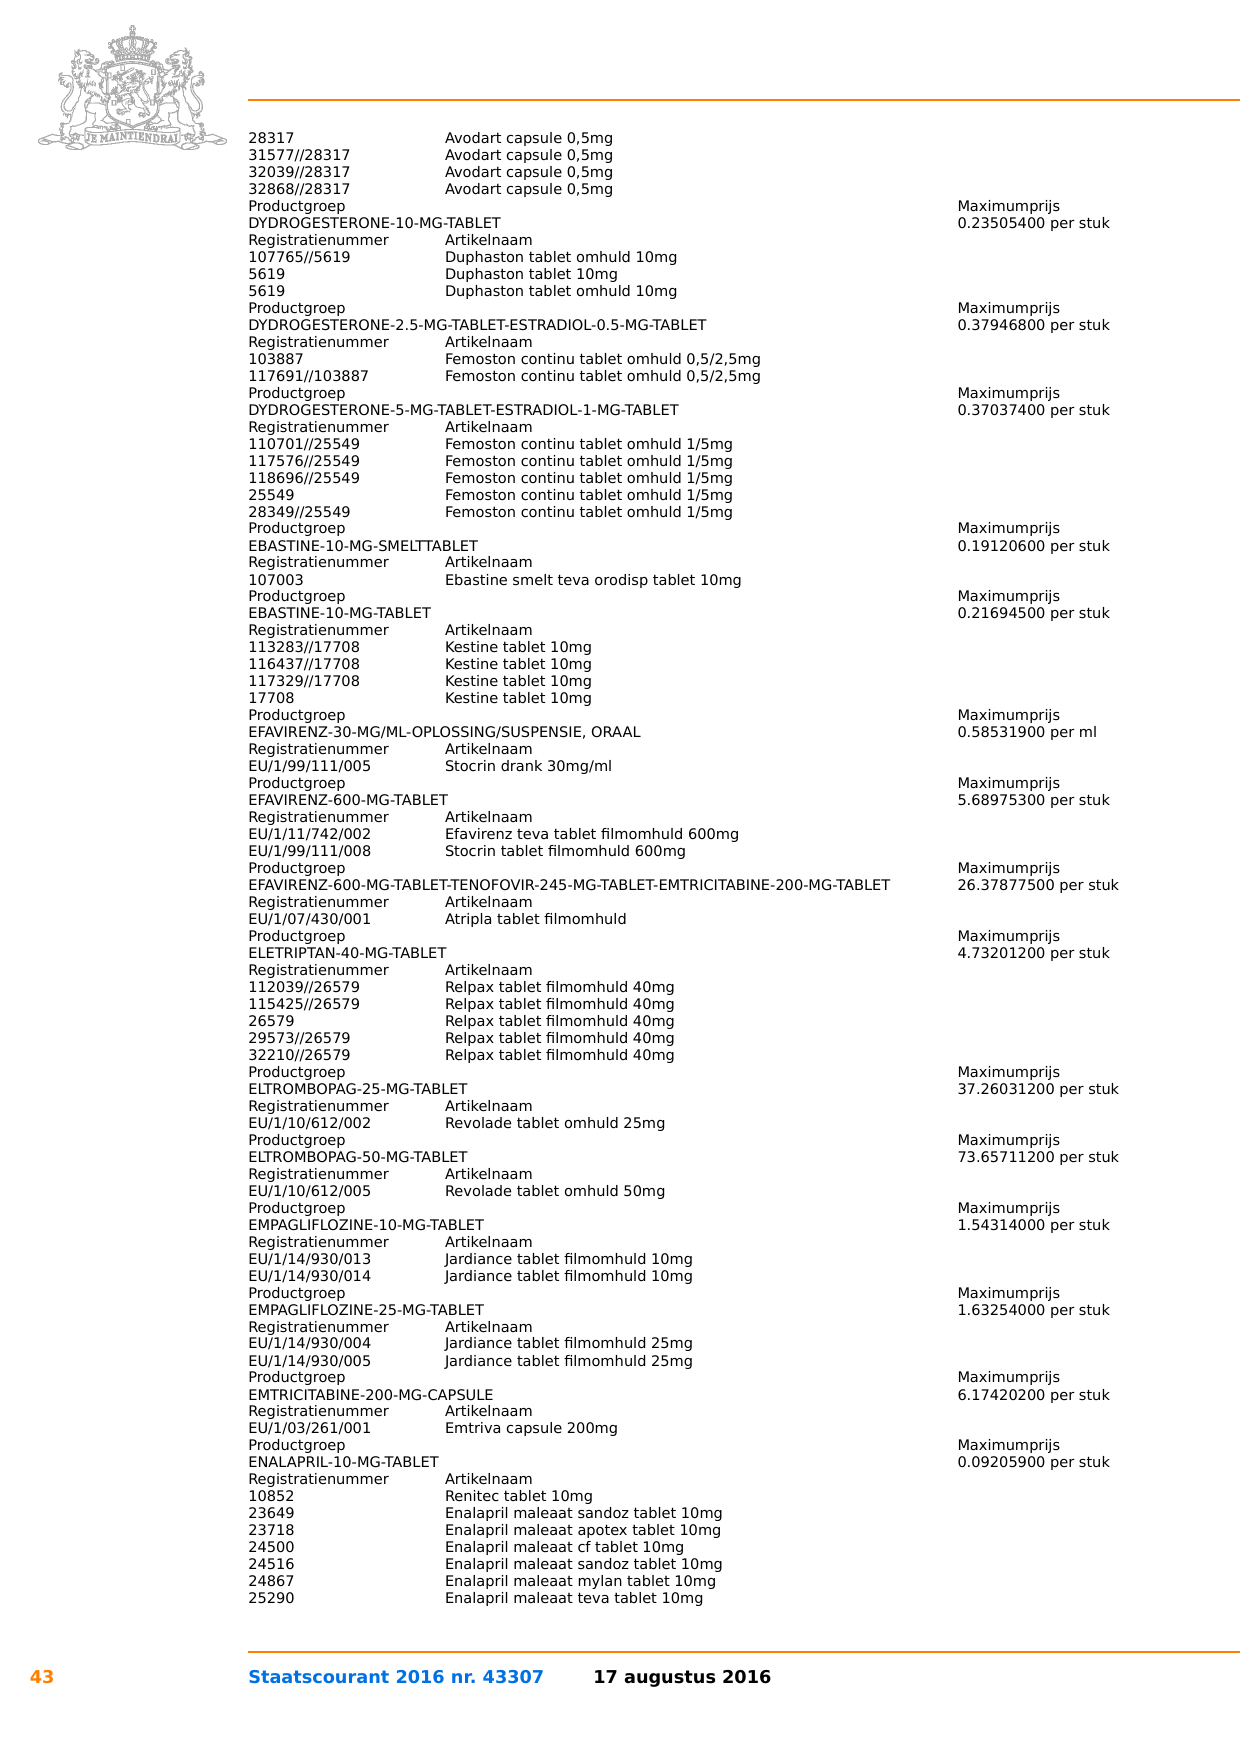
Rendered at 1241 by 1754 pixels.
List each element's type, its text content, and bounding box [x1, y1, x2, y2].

table_cell Registratienummer [248, 1319, 439, 1335]
table_cell [951, 1590, 1163, 1607]
table_cell Artikelnaam [439, 1471, 951, 1488]
table_cell Productgroep [248, 1200, 439, 1217]
table_cell [439, 860, 951, 877]
table_cell [439, 385, 951, 402]
table_cell Artikelnaam [439, 554, 951, 571]
table_cell Maximumprijs [951, 707, 1163, 724]
table_cell Maximumprijs [951, 1200, 1163, 1217]
table_cell [951, 436, 1163, 452]
table_cell EU/1/99/111/005 [248, 758, 439, 775]
table_cell Registratienummer [248, 809, 439, 826]
table_cell [951, 1013, 1163, 1030]
table_cell [951, 1335, 1163, 1352]
table_cell 116437//17708 [248, 656, 439, 673]
table_cell 5619 [248, 266, 439, 283]
table_cell Registratienummer [248, 1471, 439, 1488]
table_cell 117329//17708 [248, 673, 439, 690]
table_cell Registratienummer [248, 741, 439, 758]
table_cell EU/1/14/930/013 [248, 1251, 439, 1267]
table_cell [951, 1573, 1163, 1590]
table_cell EBASTINE-10-MG-TABLET [248, 605, 951, 622]
table_cell Femoston continu tablet omhuld 0,5/2,5mg [439, 368, 951, 384]
table_cell 110701//25549 [248, 436, 439, 452]
table_cell Duphaston tablet omhuld 10mg [439, 283, 951, 300]
table_cell [951, 130, 1163, 147]
table_cell Productgroep [248, 860, 439, 877]
table_cell [951, 1471, 1163, 1488]
table_cell Enalapril maleaat apotex tablet 10mg [439, 1522, 951, 1539]
table_cell [951, 1319, 1163, 1335]
table_cell [951, 996, 1163, 1013]
table_cell EU/1/03/261/001 [248, 1420, 439, 1437]
table_cell DYDROGESTERONE-10-MG-TABLET [248, 215, 951, 232]
table_cell Productgroep [248, 1285, 439, 1301]
table_cell Femoston continu tablet omhuld 0,5/2,5mg [439, 351, 951, 368]
table_cell Kestine tablet 10mg [439, 639, 951, 656]
table_cell 117691//103887 [248, 368, 439, 384]
table_cell Enalapril maleaat cf tablet 10mg [439, 1539, 951, 1556]
table_cell Artikelnaam [439, 741, 951, 758]
table_cell Revolade tablet omhuld 50mg [439, 1183, 951, 1199]
table_cell [439, 300, 951, 317]
table_cell 25290 [248, 1590, 439, 1607]
table_cell Femoston continu tablet omhuld 1/5mg [439, 470, 951, 486]
table_cell [951, 673, 1163, 690]
table_cell EU/1/10/612/002 [248, 1115, 439, 1132]
table_cell Artikelnaam [439, 1098, 951, 1115]
table_cell Productgroep [248, 520, 439, 537]
table_cell Relpax tablet filmomhuld 40mg [439, 1047, 951, 1064]
table_cell Avodart capsule 0,5mg [439, 164, 951, 181]
table_cell 107003 [248, 571, 439, 588]
table_cell 113283//17708 [248, 639, 439, 656]
table_cell Productgroep [248, 928, 439, 945]
table_cell [951, 1488, 1163, 1505]
table_cell 107765//5619 [248, 249, 439, 266]
table_cell Maximumprijs [951, 385, 1163, 402]
table_cell Productgroep [248, 1369, 439, 1386]
table_cell Registratienummer [248, 1098, 439, 1115]
table_cell 0.58531900 per ml [951, 724, 1163, 741]
table_cell Maximumprijs [951, 520, 1163, 537]
table_cell Relpax tablet filmomhuld 40mg [439, 1030, 951, 1047]
table_cell Productgroep [248, 1064, 439, 1081]
table_cell [951, 826, 1163, 843]
table_cell 23718 [248, 1522, 439, 1539]
table_cell 23649 [248, 1505, 439, 1522]
table_cell Registratienummer [248, 894, 439, 911]
table_cell Jardiance tablet filmomhuld 10mg [439, 1268, 951, 1284]
table_cell [439, 707, 951, 724]
table_cell [951, 1098, 1163, 1115]
table_cell Registratienummer [248, 1234, 439, 1251]
table_cell 5.68975300 per stuk [951, 792, 1163, 809]
table_cell 0.21694500 per stuk [951, 605, 1163, 622]
table_cell Enalapril maleaat sandoz tablet 10mg [439, 1505, 951, 1522]
table_cell [439, 588, 951, 605]
table_cell Artikelnaam [439, 1166, 951, 1183]
table_cell Jardiance tablet filmomhuld 25mg [439, 1335, 951, 1352]
table_cell Maximumprijs [951, 928, 1163, 945]
table_cell Maximumprijs [951, 198, 1163, 215]
table_cell [951, 758, 1163, 775]
table_cell Stocrin tablet filmomhuld 600mg [439, 843, 951, 860]
table_cell Relpax tablet filmomhuld 40mg [439, 1013, 951, 1030]
table_cell 5619 [248, 283, 439, 300]
table_cell [439, 1285, 951, 1301]
table_cell [439, 928, 951, 945]
table_cell Enalapril maleaat sandoz tablet 10mg [439, 1556, 951, 1573]
table_cell [439, 775, 951, 792]
table_cell ELTROMBOPAG-50-MG-TABLET [248, 1149, 951, 1166]
table_cell [951, 1166, 1163, 1183]
table_cell [951, 1234, 1163, 1251]
table_cell 32039//28317 [248, 164, 439, 181]
table_cell [951, 554, 1163, 571]
table_cell 28349//25549 [248, 504, 439, 520]
table_cell Kestine tablet 10mg [439, 690, 951, 707]
table_cell EMTRICITABINE-200-MG-CAPSULE [248, 1386, 951, 1403]
table_cell EFAVIRENZ-600-MG-TABLET-TENOFOVIR-245-MG-TABLET-EMTRICITABINE-200-MG-TABLET [248, 877, 951, 894]
table_cell [439, 1437, 951, 1454]
table_cell [439, 198, 951, 215]
table_cell 103887 [248, 351, 439, 368]
table_cell Artikelnaam [439, 962, 951, 979]
table_cell Maximumprijs [951, 1369, 1163, 1386]
table_cell EU/1/11/742/002 [248, 826, 439, 843]
table_cell Registratienummer [248, 1403, 439, 1420]
table_cell [439, 1132, 951, 1149]
table_cell 0.37037400 per stuk [951, 402, 1163, 418]
table_cell [951, 249, 1163, 266]
table_cell Productgroep [248, 1132, 439, 1149]
table_cell Registratienummer [248, 1166, 439, 1183]
table_cell [951, 690, 1163, 707]
table_cell 73.65711200 per stuk [951, 1149, 1163, 1166]
table_cell 10852 [248, 1488, 439, 1505]
table_cell EFAVIRENZ-30-MG/ML-OPLOSSING/SUSPENSIE, ORAAL [248, 724, 951, 741]
table_cell EU/1/99/111/008 [248, 843, 439, 860]
table_cell Kestine tablet 10mg [439, 656, 951, 673]
table_cell [951, 351, 1163, 368]
table_cell [951, 1353, 1163, 1369]
table_cell [951, 962, 1163, 979]
table_cell [439, 1064, 951, 1081]
table_cell Productgroep [248, 707, 439, 724]
table_cell [951, 809, 1163, 826]
table_cell Maximumprijs [951, 860, 1163, 877]
table_cell Registratienummer [248, 962, 439, 979]
table_cell Ebastine smelt teva orodisp tablet 10mg [439, 571, 951, 588]
table_cell Avodart capsule 0,5mg [439, 130, 951, 147]
table_cell DYDROGESTERONE-2.5-MG-TABLET-ESTRADIOL-0.5-MG-TABLET [248, 317, 951, 334]
table_cell [951, 470, 1163, 486]
table_cell Productgroep [248, 300, 439, 317]
table_cell [951, 1047, 1163, 1064]
table_cell Artikelnaam [439, 419, 951, 436]
table_cell 17708 [248, 690, 439, 707]
table_cell Jardiance tablet filmomhuld 10mg [439, 1251, 951, 1267]
table_cell 29573//26579 [248, 1030, 439, 1047]
table_cell [951, 1539, 1163, 1556]
table_cell 4.73201200 per stuk [951, 945, 1163, 962]
table_cell 112039//26579 [248, 979, 439, 996]
table_cell [439, 520, 951, 537]
table_cell [951, 1403, 1163, 1420]
table_cell Artikelnaam [439, 334, 951, 351]
table_cell Femoston continu tablet omhuld 1/5mg [439, 436, 951, 452]
table_cell [951, 147, 1163, 164]
table_cell EMPAGLIFLOZINE-10-MG-TABLET [248, 1217, 951, 1233]
table_cell Renitec tablet 10mg [439, 1488, 951, 1505]
table_cell Productgroep [248, 775, 439, 792]
table_cell 6.17420200 per stuk [951, 1386, 1163, 1403]
table_cell Relpax tablet filmomhuld 40mg [439, 996, 951, 1013]
table_cell [951, 1420, 1163, 1437]
table_cell Artikelnaam [439, 894, 951, 911]
table_cell Registratienummer [248, 622, 439, 639]
table_cell Stocrin drank 30mg/ml [439, 758, 951, 775]
table_cell Registratienummer [248, 419, 439, 436]
table_cell 26579 [248, 1013, 439, 1030]
table_cell EMPAGLIFLOZINE-25-MG-TABLET [248, 1301, 951, 1318]
table_cell 31577//28317 [248, 147, 439, 164]
table_cell EU/1/14/930/005 [248, 1353, 439, 1369]
table_cell [951, 1183, 1163, 1199]
table_cell Productgroep [248, 385, 439, 402]
table_cell [951, 283, 1163, 300]
table_cell ENALAPRIL-10-MG-TABLET [248, 1454, 951, 1471]
table_cell 24867 [248, 1573, 439, 1590]
table_cell Duphaston tablet 10mg [439, 266, 951, 283]
table_cell Artikelnaam [439, 809, 951, 826]
table_cell [951, 741, 1163, 758]
table_cell Productgroep [248, 198, 439, 215]
table_cell [951, 1115, 1163, 1132]
table_cell 37.26031200 per stuk [951, 1081, 1163, 1098]
table_cell Emtriva capsule 200mg [439, 1420, 951, 1437]
table_cell EFAVIRENZ-600-MG-TABLET [248, 792, 951, 809]
table_cell Efavirenz teva tablet filmomhuld 600mg [439, 826, 951, 843]
table_cell 117576//25549 [248, 453, 439, 469]
table_cell 1.63254000 per stuk [951, 1301, 1163, 1318]
table_cell EU/1/14/930/004 [248, 1335, 439, 1352]
table_cell ELTROMBOPAG-25-MG-TABLET [248, 1081, 951, 1098]
table_cell 0.37946800 per stuk [951, 317, 1163, 334]
table_cell Jardiance tablet filmomhuld 25mg [439, 1353, 951, 1369]
table_cell [439, 1369, 951, 1386]
table_cell 0.19120600 per stuk [951, 538, 1163, 554]
table_cell Atripla tablet filmomhuld [439, 911, 951, 928]
table_cell Revolade tablet omhuld 25mg [439, 1115, 951, 1132]
table_cell Enalapril maleaat teva tablet 10mg [439, 1590, 951, 1607]
table_cell [951, 1556, 1163, 1573]
table_cell [951, 334, 1163, 351]
table_cell [951, 1505, 1163, 1522]
table_cell Productgroep [248, 588, 439, 605]
table_cell [951, 1522, 1163, 1539]
table_cell Duphaston tablet omhuld 10mg [439, 249, 951, 266]
table_cell Femoston continu tablet omhuld 1/5mg [439, 504, 951, 520]
table_cell Artikelnaam [439, 622, 951, 639]
table_cell [951, 571, 1163, 588]
table_cell [951, 894, 1163, 911]
table_cell Registratienummer [248, 232, 439, 249]
table_cell Artikelnaam [439, 1234, 951, 1251]
table_cell 28317 [248, 130, 439, 147]
table_cell [951, 181, 1163, 198]
table_cell 32868//28317 [248, 181, 439, 198]
table_cell EBASTINE-10-MG-SMELTTABLET [248, 538, 951, 554]
table_cell 24500 [248, 1539, 439, 1556]
table_cell Avodart capsule 0,5mg [439, 181, 951, 198]
table_cell [951, 1268, 1163, 1284]
table_cell Maximumprijs [951, 1437, 1163, 1454]
table_cell Maximumprijs [951, 775, 1163, 792]
table_cell Relpax tablet filmomhuld 40mg [439, 979, 951, 996]
table_cell Maximumprijs [951, 1064, 1163, 1081]
table_cell 26.37877500 per stuk [951, 877, 1163, 894]
table_cell DYDROGESTERONE-5-MG-TABLET-ESTRADIOL-1-MG-TABLET [248, 402, 951, 418]
table_cell [951, 232, 1163, 249]
table_cell 118696//25549 [248, 470, 439, 486]
table_cell EU/1/10/612/005 [248, 1183, 439, 1199]
table_cell Femoston continu tablet omhuld 1/5mg [439, 486, 951, 503]
table_cell EU/1/14/930/014 [248, 1268, 439, 1284]
table_cell Registratienummer [248, 334, 439, 351]
table_cell Maximumprijs [951, 300, 1163, 317]
table_cell [951, 419, 1163, 436]
table_cell EU/1/07/430/001 [248, 911, 439, 928]
table_cell 1.54314000 per stuk [951, 1217, 1163, 1233]
table_cell [951, 453, 1163, 469]
table_cell Femoston continu tablet omhuld 1/5mg [439, 453, 951, 469]
table_cell Artikelnaam [439, 1403, 951, 1420]
table_cell Productgroep [248, 1437, 439, 1454]
table_cell [951, 266, 1163, 283]
table_cell [951, 164, 1163, 181]
table_cell Artikelnaam [439, 232, 951, 249]
table_cell Artikelnaam [439, 1319, 951, 1335]
table_cell [951, 639, 1163, 656]
table_cell Registratienummer [248, 554, 439, 571]
table_cell [951, 1030, 1163, 1047]
table_cell [951, 1251, 1163, 1267]
table_cell 115425//26579 [248, 996, 439, 1013]
picture [38, 25, 227, 150]
table_cell [951, 843, 1163, 860]
table_cell 0.23505400 per stuk [951, 215, 1163, 232]
table_cell [951, 504, 1163, 520]
table_cell Maximumprijs [951, 1285, 1163, 1301]
table_cell [951, 911, 1163, 928]
table_cell 32210//26579 [248, 1047, 439, 1064]
table_cell [951, 656, 1163, 673]
table_cell [439, 1200, 951, 1217]
table_cell Enalapril maleaat mylan tablet 10mg [439, 1573, 951, 1590]
table_cell [951, 368, 1163, 384]
table_cell Avodart capsule 0,5mg [439, 147, 951, 164]
table_cell ELETRIPTAN-40-MG-TABLET [248, 945, 951, 962]
table_cell [951, 486, 1163, 503]
table_cell 0.09205900 per stuk [951, 1454, 1163, 1471]
table_cell Maximumprijs [951, 588, 1163, 605]
table_cell [951, 979, 1163, 996]
table_cell Maximumprijs [951, 1132, 1163, 1149]
table_cell 24516 [248, 1556, 439, 1573]
table_cell 25549 [248, 486, 439, 503]
table_cell Kestine tablet 10mg [439, 673, 951, 690]
table_cell [951, 622, 1163, 639]
